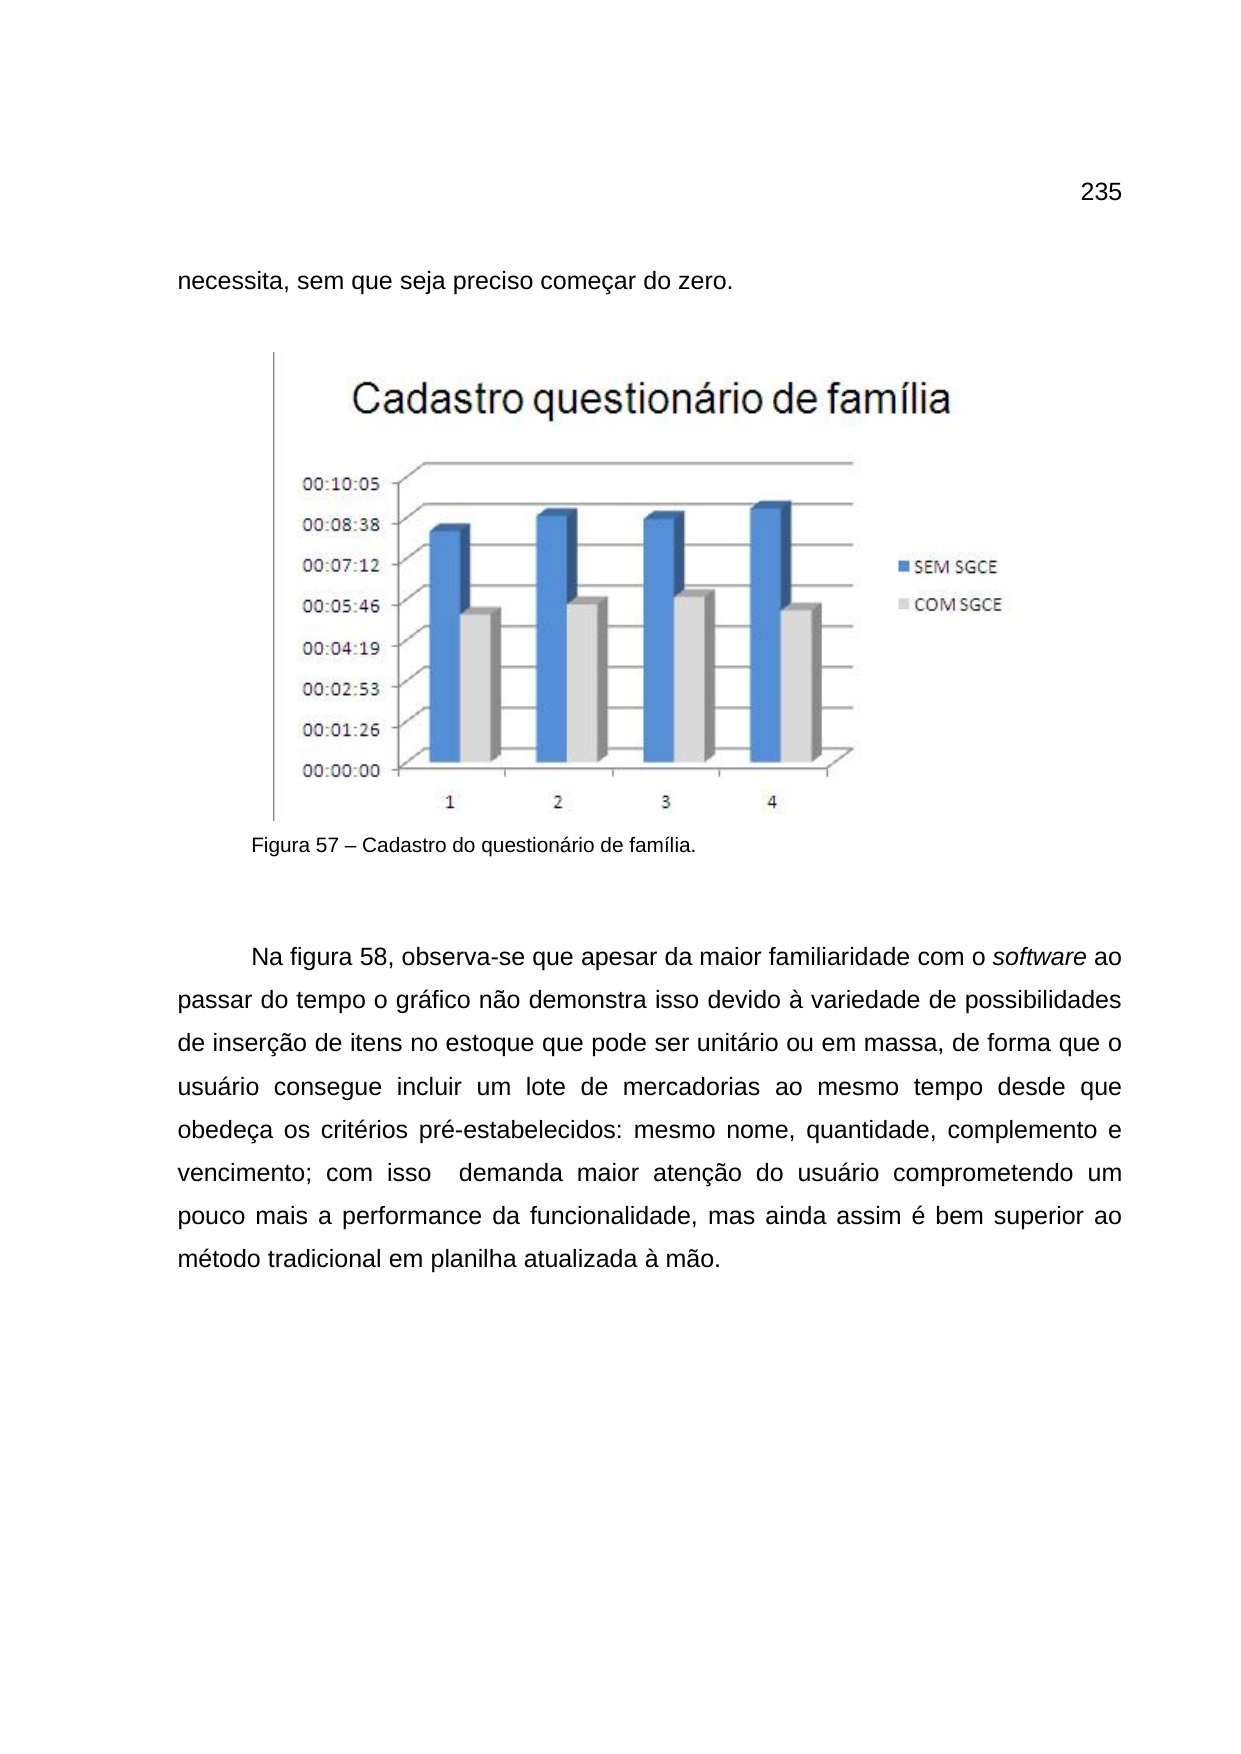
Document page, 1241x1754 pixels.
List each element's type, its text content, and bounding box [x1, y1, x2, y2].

picture [273, 352, 1027, 821]
text necessita, sem que seja preciso começar do zero. [177, 266, 1122, 294]
text Figura 57 – Cadastro do questionário de família. [177, 830, 1122, 857]
text Na figura 58, observa-se que apesar da maior familiaridade com o software ao passar do tempo o gráfico não demonstra isso devido à variedade de possibilidades de inserção de itens no estoque que pode ser unitário ou em massa, de forma que o usuário consegue incluir um lote de mercadorias ao mesmo tempo desde que obedeça os critérios pré-estabelecidos: mesmo nome, quantidade, complemento e vencimento; com isso demanda maior atenção do usuário comprometendo um pouco mais a performance da funcionalidade, mas ainda assim é bem superior ao método tradicional em planilha atualizada à mão. [177, 942, 1122, 1273]
